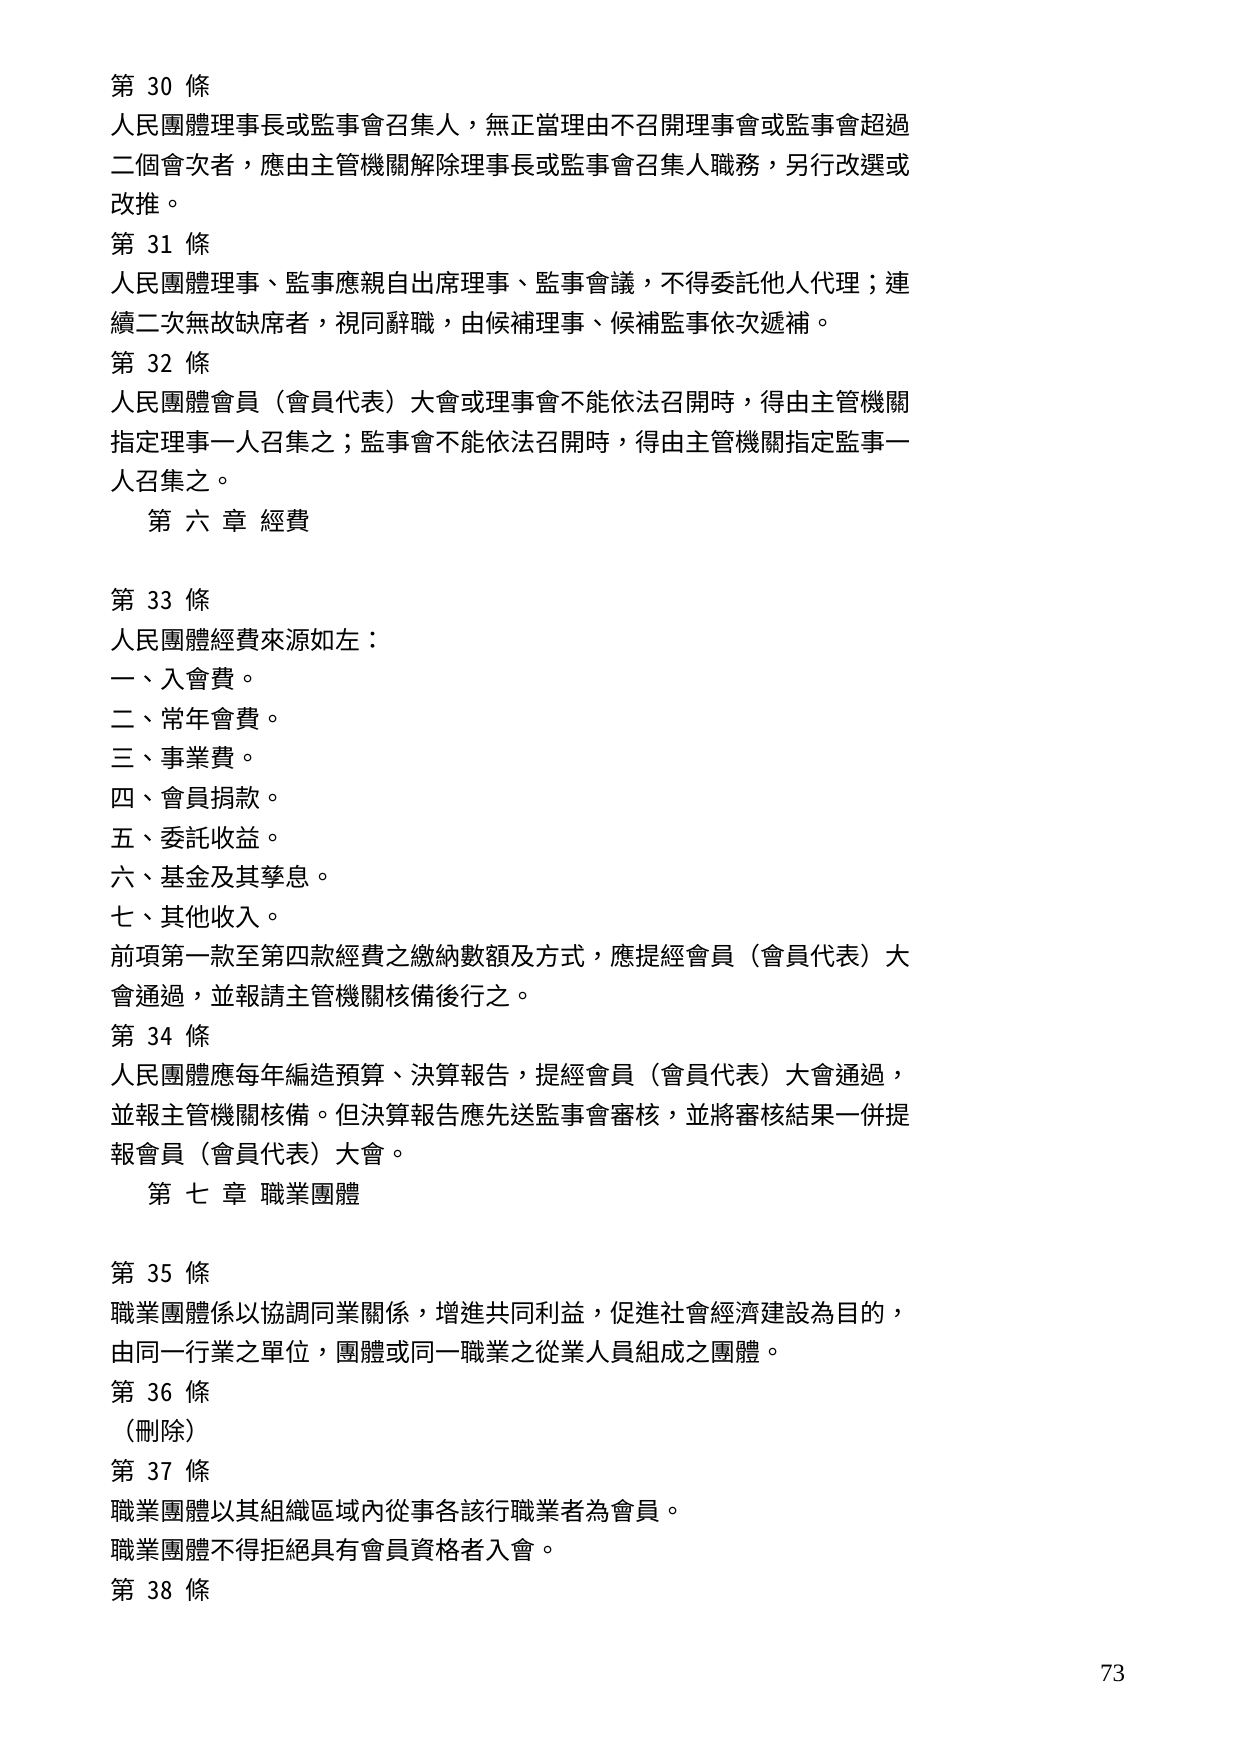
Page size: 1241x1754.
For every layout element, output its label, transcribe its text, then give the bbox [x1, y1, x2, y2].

text 第 32 條 [110, 340, 1152, 380]
text 六、基金及其孳息。 [110, 855, 1152, 894]
text （刪除） [110, 1409, 1152, 1449]
text 前項第一款至第四款經費之繳納數額及方式，應提經會員（會員代表）大 [110, 934, 1152, 974]
text 人民團體應每年編造預算、決算報告，提經會員（會員代表）大會通過， [110, 1053, 1152, 1092]
text 並報主管機關核備。但決算報告應先送監事會審核，並將審核結果一併提 [110, 1092, 1152, 1132]
text 第 33 條 [110, 578, 1152, 617]
text 人民團體經費來源如左： [110, 617, 1152, 657]
text 第 35 條 [110, 1251, 1152, 1290]
text 續二次無故缺席者，視同辭職，由候補理事、候補監事依次遞補。 [110, 301, 1152, 340]
text 四、會員捐款。 [110, 776, 1152, 815]
text 職業團體係以協調同業關係，增進共同利益，促進社會經濟建設為目的， [110, 1290, 1152, 1330]
text 第 六 章 經費 [110, 499, 1152, 538]
text 二個會次者，應由主管機關解除理事長或監事會召集人職務，另行改選或 [110, 142, 1152, 182]
text 會通過，並報請主管機關核備後行之。 [110, 974, 1152, 1013]
text 五、委託收益。 [110, 815, 1152, 855]
text 報會員（會員代表）大會。 [110, 1132, 1152, 1172]
text 第 七 章 職業團體 [110, 1172, 1152, 1211]
text 第 38 條 [110, 1567, 1152, 1607]
text 人民團體理事、監事應親自出席理事、監事會議，不得委託他人代理；連 [110, 261, 1152, 301]
text 一、入會費。 [110, 657, 1152, 697]
text 職業團體以其組織區域內從事各該行職業者為會員。 [110, 1488, 1152, 1528]
text 改推。 [110, 182, 1152, 222]
text 七、其他收入。 [110, 894, 1152, 934]
text 二、常年會費。 [110, 697, 1152, 736]
text 三、事業費。 [110, 736, 1152, 776]
text 人民團體會員（會員代表）大會或理事會不能依法召開時，得由主管機關 [110, 380, 1152, 419]
text 第 37 條 [110, 1449, 1152, 1488]
text 第 34 條 [110, 1013, 1152, 1053]
text 第 36 條 [110, 1369, 1152, 1409]
text 第 30 條 [110, 63, 1152, 103]
text 人民團體理事長或監事會召集人，無正當理由不召開理事會或監事會超過 [110, 103, 1152, 142]
text 第 31 條 [110, 222, 1152, 261]
text 人召集之。 [110, 459, 1152, 499]
text 指定理事一人召集之；監事會不能依法召開時，得由主管機關指定監事一 [110, 419, 1152, 459]
text 職業團體不得拒絕具有會員資格者入會。 [110, 1528, 1152, 1567]
text 由同一行業之單位，團體或同一職業之從業人員組成之團體。 [110, 1330, 1152, 1369]
